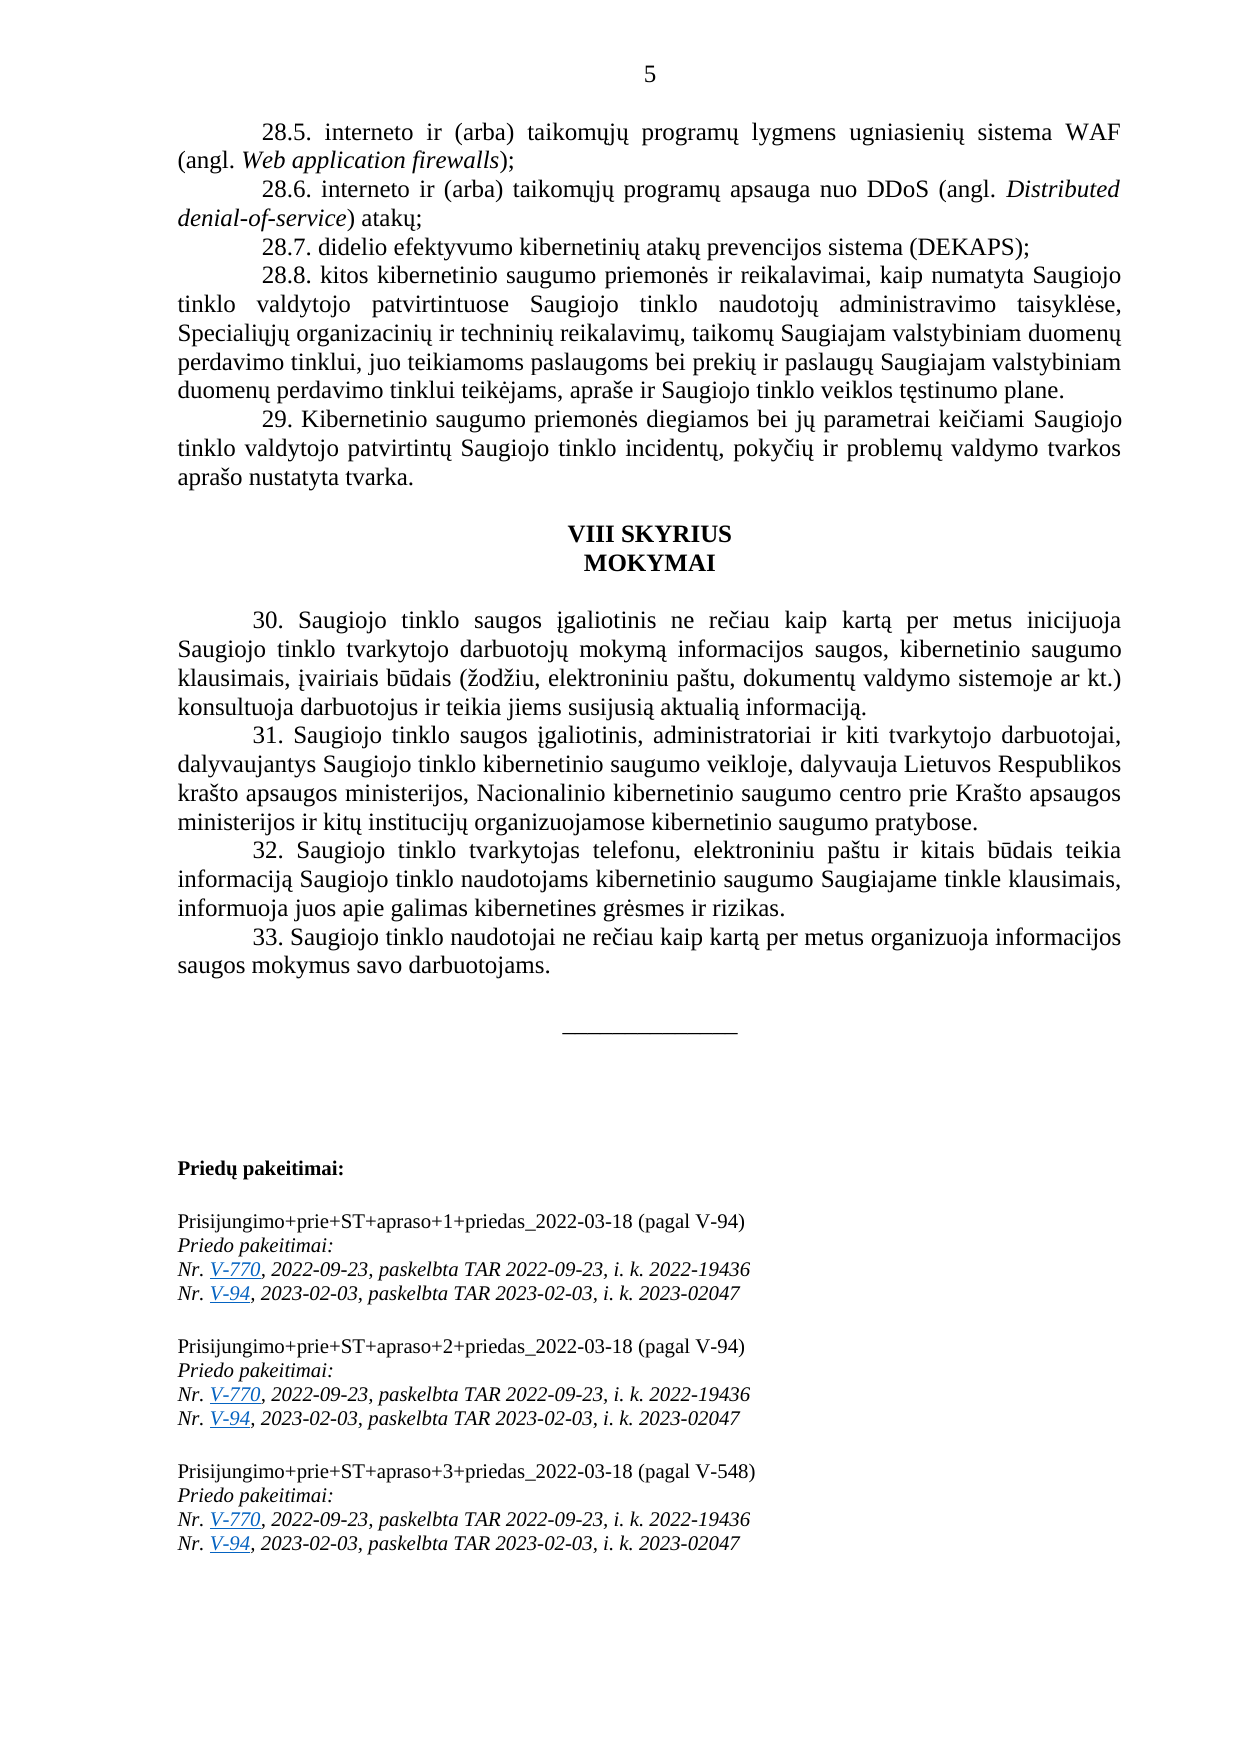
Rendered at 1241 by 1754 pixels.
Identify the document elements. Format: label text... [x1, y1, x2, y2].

text 28.7. didelio efektyvumo kibernetinių atakų prevencijos sistema (DEKAPS); [177, 232, 1122, 260]
text 29. Kibernetinio saugumo priemonės diegiamos bei jų parametrai keičiami Saugiojo tinklo valdytojo patvirtintų Saugiojo tinklo incidentų, pokyčių ir problemų valdymo tvarkos aprašo nustatyta tvarka. [177, 404, 1122, 490]
text Nr. V-94, 2023-02-03, paskelbta TAR 2023-02-03, i. k. 2023-02047 [177, 1531, 1122, 1555]
text 28.5. interneto ir (arba) taikomųjų programų lygmens ugniasienių sistema WAF (angl. Web application firewalls); [177, 117, 1122, 174]
text Prisijungimo+prie+ST+apraso+3+priedas_2022-03-18 (pagal V-548) [177, 1459, 1122, 1483]
text 28.6. interneto ir (arba) taikomųjų programų apsauga nuo DDoS (angl. Distributed denial-of-service) atakų; [177, 174, 1122, 232]
text 28.8. kitos kibernetinio saugumo priemonės ir reikalavimai, kaip numatyta Saugiojo tinklo valdytojo patvirtintuose Saugiojo tinklo naudotojų administravimo taisyklėse, Specialiųjų organizacinių ir techninių reikalavimų, taikomų Saugiajam valstybiniam duomenų perdavimo tinklui, juo teikiamoms paslaugoms bei prekių ir paslaugų Saugiajam valstybiniam duomenų perdavimo tinklui teikėjams, apraše ir Saugiojo tinklo veiklos tęstinumo plane. [177, 260, 1122, 404]
text 32. Saugiojo tinklo tvarkytojas telefonu, elektroniniu paštu ir kitais būdais teikia informaciją Saugiojo tinklo naudotojams kibernetinio saugumo Saugiajame tinkle klausimais, informuoja juos apie galimas kibernetines grėsmes ir rizikas. [177, 835, 1122, 922]
text Prisijungimo+prie+ST+apraso+2+priedas_2022-03-18 (pagal V-94) [177, 1334, 1122, 1358]
text Nr. V-94, 2023-02-03, paskelbta TAR 2023-02-03, i. k. 2023-02047 [177, 1281, 1122, 1305]
text Nr. V-94, 2023-02-03, paskelbta TAR 2023-02-03, i. k. 2023-02047 [177, 1406, 1122, 1430]
text Priedų pakeitimai: [177, 1156, 1122, 1180]
text Priedo pakeitimai: [177, 1483, 1122, 1507]
text ______________ [177, 1008, 1122, 1037]
text 31. Saugiojo tinklo saugos įgaliotinis, administratoriai ir kiti tvarkytojo darbuotojai, dalyvaujantys Saugiojo tinklo kibernetinio saugumo veikloje, dalyvauja Lietuvos Respublikos krašto apsaugos ministerijos, Nacionalinio kibernetinio saugumo centro prie Krašto apsaugos ministerijos ir kitų institucijų organizuojamose kibernetinio saugumo pratybose. [177, 720, 1122, 835]
text Nr. V-770, 2022-09-23, paskelbta TAR 2022-09-23, i. k. 2022-19436 [177, 1382, 1122, 1406]
text Priedo pakeitimai: [177, 1358, 1122, 1382]
text Nr. V-770, 2022-09-23, paskelbta TAR 2022-09-23, i. k. 2022-19436 [177, 1257, 1122, 1281]
text Prisijungimo+prie+ST+apraso+1+priedas_2022-03-18 (pagal V-94) [177, 1209, 1122, 1233]
text 33. Saugiojo tinklo naudotojai ne rečiau kaip kartą per metus organizuoja informacijos saugos mokymus savo darbuotojams. [177, 922, 1122, 979]
text VIII SKYRIUS [177, 519, 1122, 548]
text Priedo pakeitimai: [177, 1233, 1122, 1257]
text Nr. V-770, 2022-09-23, paskelbta TAR 2022-09-23, i. k. 2022-19436 [177, 1507, 1122, 1531]
text MOKYMAI [177, 548, 1122, 577]
text 30. Saugiojo tinklo saugos įgaliotinis ne rečiau kaip kartą per metus inicijuoja Saugiojo tinklo tvarkytojo darbuotojų mokymą informacijos saugos, kibernetinio saugumo klausimais, įvairiais būdais (žodžiu, elektroniniu paštu, dokumentų valdymo sistemoje ar kt.) konsultuoja darbuotojus ir teikia jiems susijusią aktualią informaciją. [177, 605, 1122, 720]
